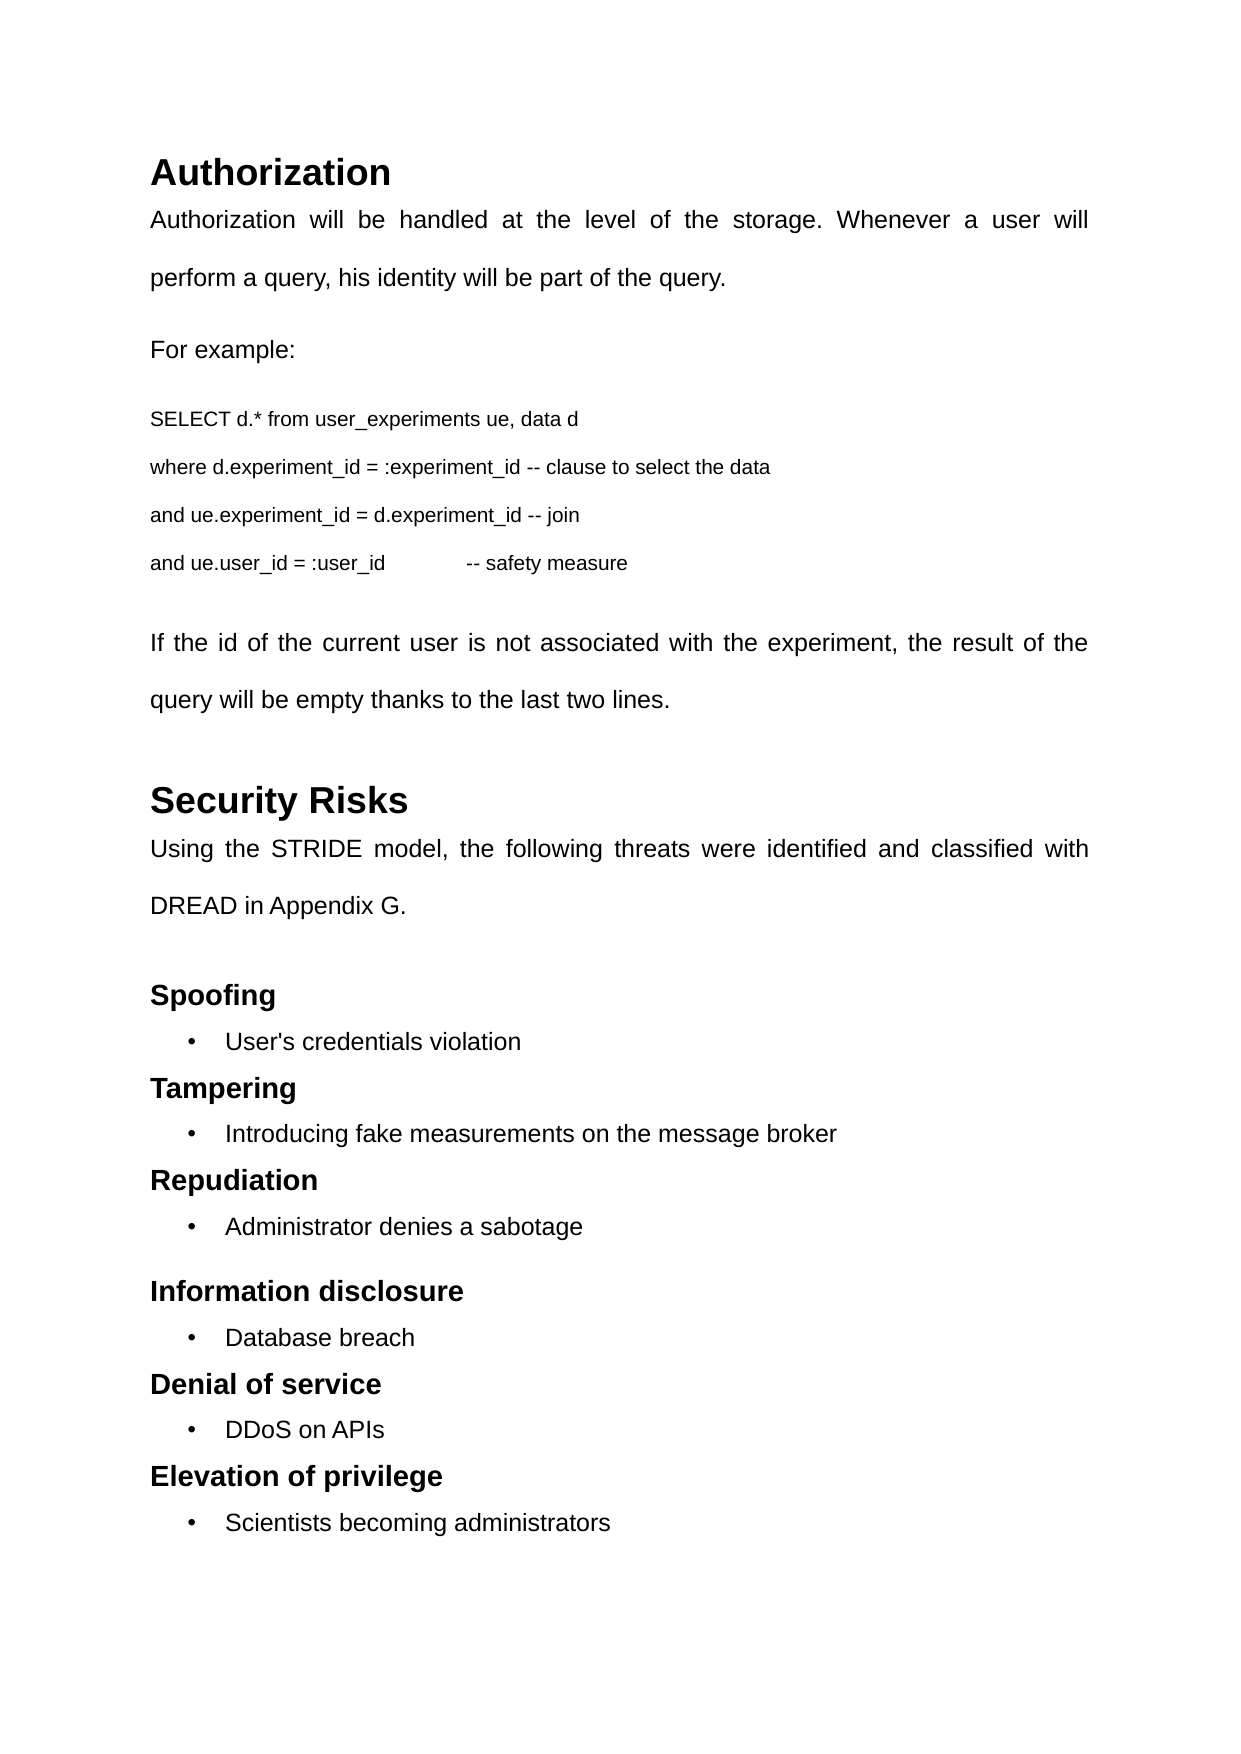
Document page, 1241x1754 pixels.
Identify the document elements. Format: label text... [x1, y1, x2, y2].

text Authorization will be handled at the level of the storage. Whenever a user will perform a query, his identity will be part of the query. [150, 205, 1091, 291]
text SELECT d.* from user_experiments ue, data d [150, 407, 1091, 431]
list Administrator denies a sabotage [187, 1212, 1091, 1240]
text and ue.user_id = :user_id -- safety measure [150, 551, 1091, 574]
subtitle Security Risks [150, 778, 1091, 822]
list User's credentials violation [187, 1027, 1091, 1056]
list Database breach [187, 1323, 1091, 1352]
subtitle Information disclosure [150, 1274, 1091, 1308]
text If the id of the current user is not associated with the experiment, the result of the query will be empty thanks to the last two lines. [150, 628, 1091, 714]
subtitle Elevation of privilege [150, 1459, 1091, 1493]
list DDoS on APIs [187, 1415, 1091, 1444]
subtitle Tampering [150, 1071, 1091, 1104]
list Scientists becoming administrators [187, 1508, 1091, 1536]
text Using the STRIDE model, the following threats were identified and classified with DREAD in Appendix G. [150, 834, 1091, 920]
text where d.experiment_id = :experiment_id -- clause to select the data [150, 455, 1091, 479]
subtitle Denial of service [150, 1367, 1091, 1400]
text and ue.experiment_id = d.experiment_id -- join [150, 503, 1091, 527]
subtitle Spoofing [150, 978, 1091, 1012]
text For example: [150, 335, 1091, 363]
list Introducing fake measurements on the message broker [187, 1119, 1091, 1148]
subtitle Authorization [150, 150, 1091, 193]
subtitle Repudiation [150, 1163, 1091, 1197]
